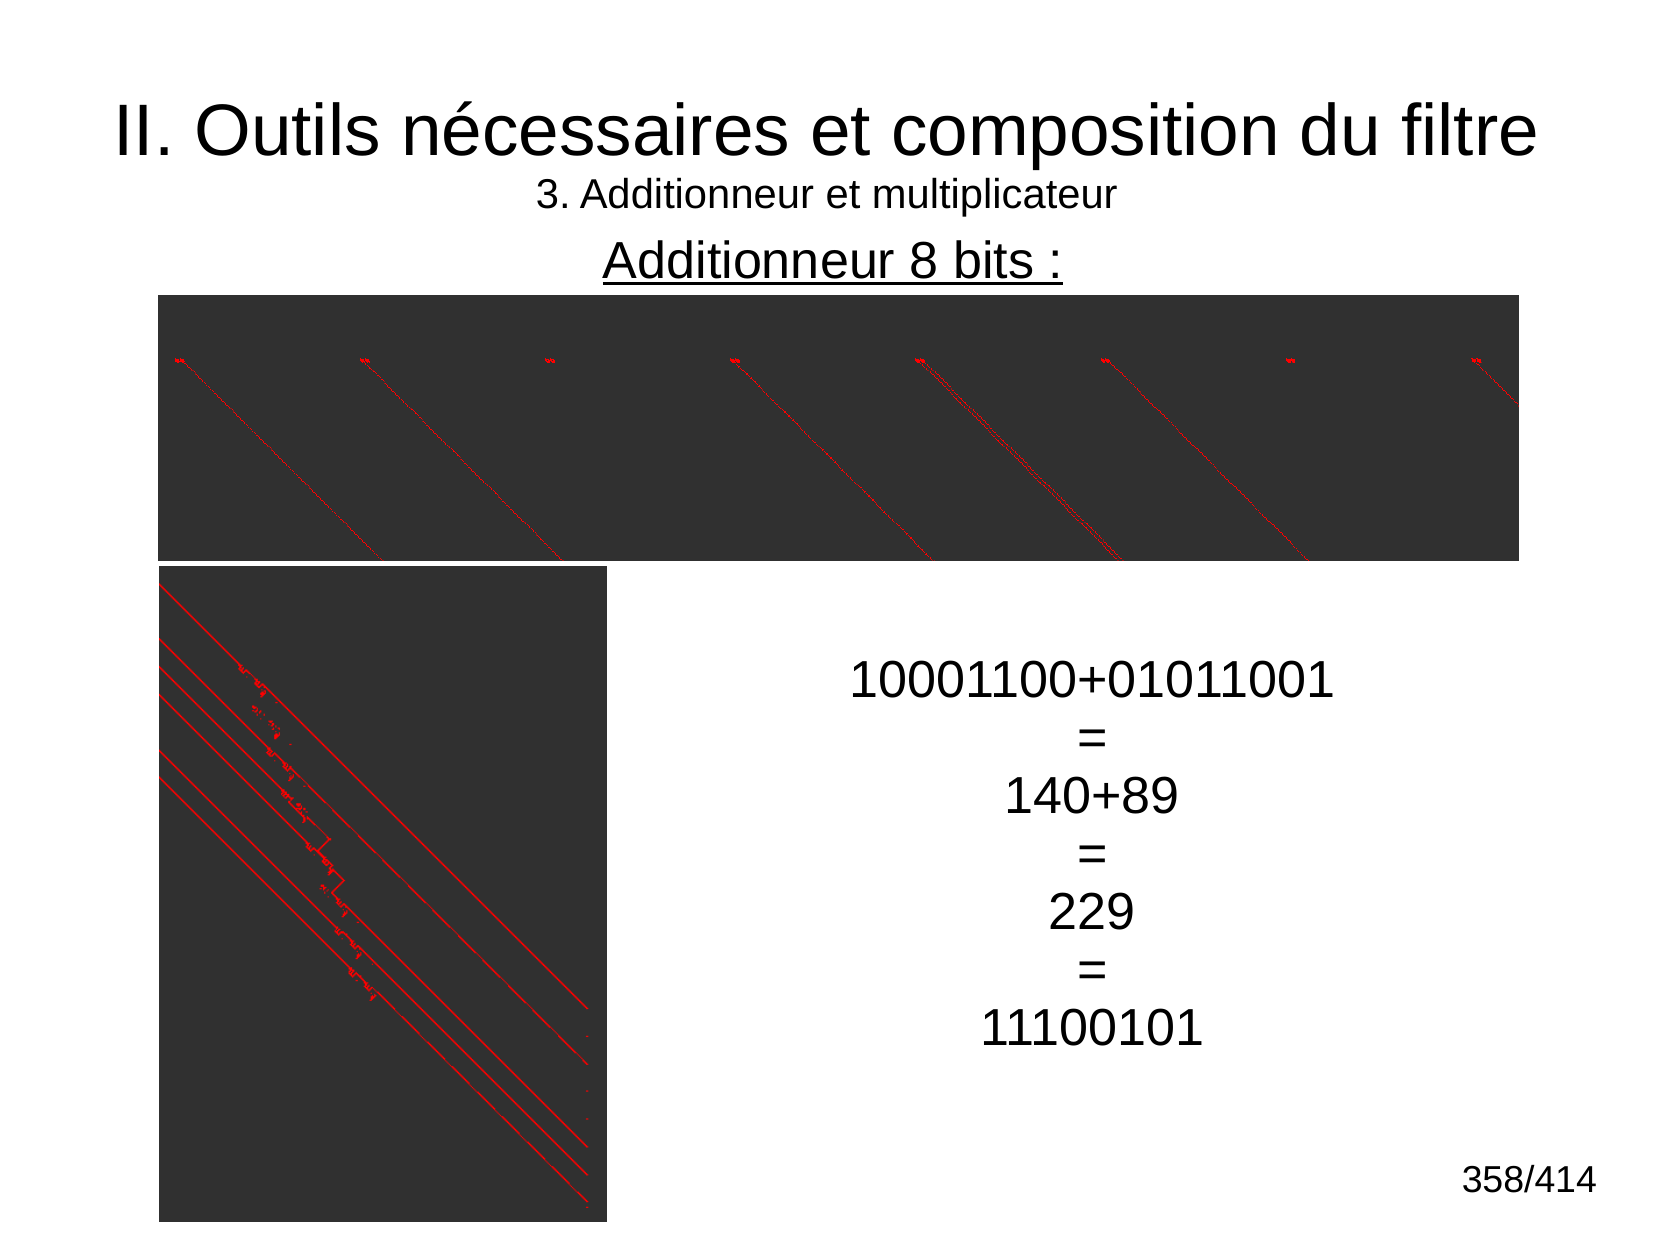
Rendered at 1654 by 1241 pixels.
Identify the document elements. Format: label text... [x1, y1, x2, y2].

text_box <number>/414 [1447, 1151, 1654, 1209]
text_box 10001100+01011001 = 140+89 = 229 = 11100101 [826, 643, 1359, 1123]
picture [159, 566, 607, 1222]
title II. Outils nécessaires et composition du filtre 3. Additionneur et multiplicateur [82, 49, 1571, 257]
picture [158, 295, 1519, 562]
text_box Additionneur 8 bits : [588, 224, 1078, 295]
